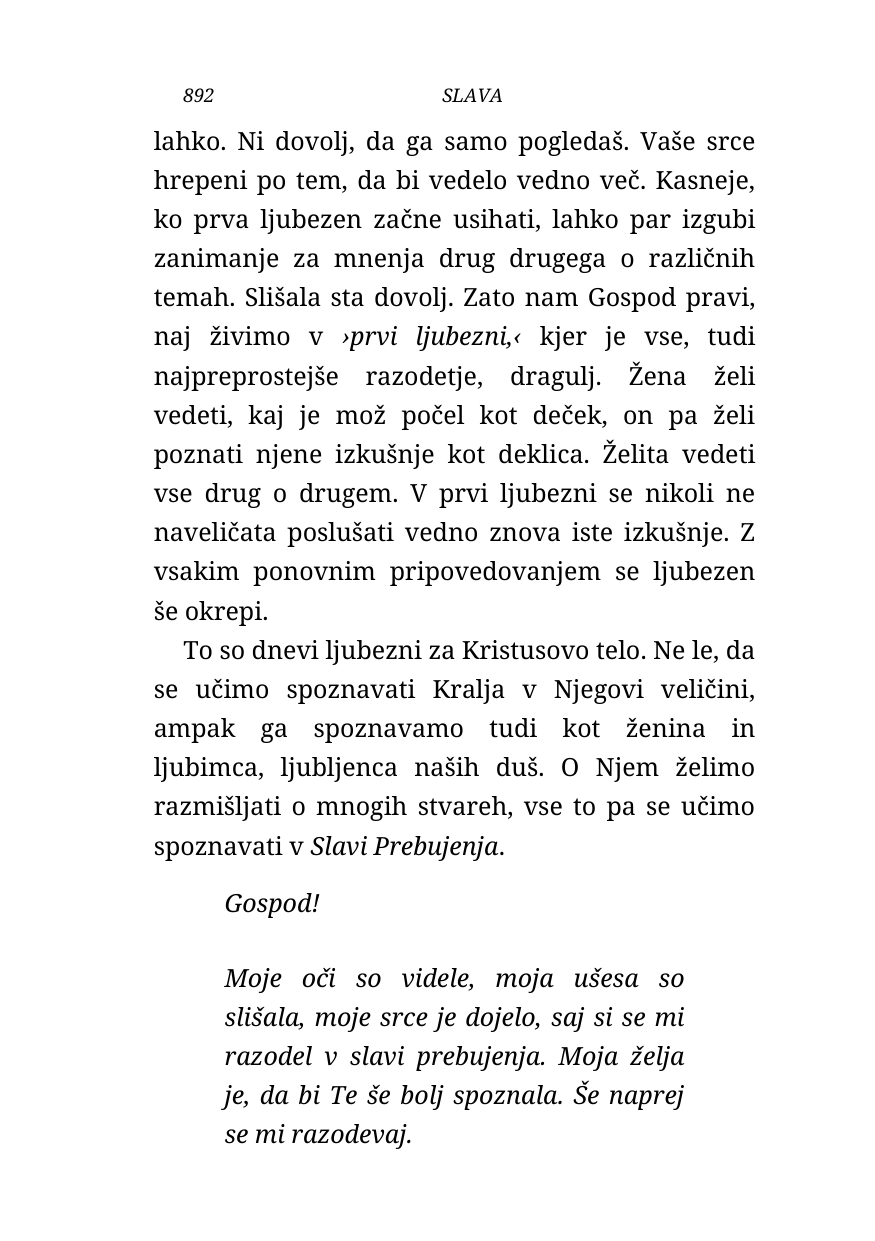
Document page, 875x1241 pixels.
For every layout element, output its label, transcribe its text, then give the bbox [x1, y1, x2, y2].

text Gospod! [224, 885, 685, 919]
text To so dnevi ljubezni za Kristusovo telo. Ne le, da se učimo spoznavati Kralja v Njegovi veličini, ampak ga spoznavamo tudi kot ženina in ljubimca, ljubljenca naših duš. O Njem želimo razmišljati o mnogih stvareh, vse to pa se učimo spoznavati v Slavi Prebujenja. [153, 632, 756, 862]
text lahko. Ni dovolj, da ga samo pogledaš. Vaše srce hrepeni po tem, da bi vedelo vedno več. Kasneje, ko prva ljubezen začne usihati, lahko par izgubi zanimanje za mnenja drug drugega o različnih temah. Slišala sta dovolj. Zato nam Gospod pravi, naj živimo v ›prvi ljubezni,‹ kjer je vse, tudi najpreprostejše razodetje, dragulj. Žena želi vedeti, kaj je mož počel kot deček, on pa želi poznati njene izkušnje kot deklica. Želita vedeti vse drug o drugem. V prvi ljubezni se nikoli ne naveličata poslušati vedno znova iste izkušnje. Z vsakim ponovnim pripovedovanjem se ljubezen še okrepi. [153, 123, 756, 627]
text Moje oči so videle, moja ušesa so slišala, moje srce je dojelo, saj si se mi razodel v slavi prebujenja. Moja želja je, da bi Te še bolj spoznala. Še naprej se mi razodevaj. [224, 960, 685, 1151]
